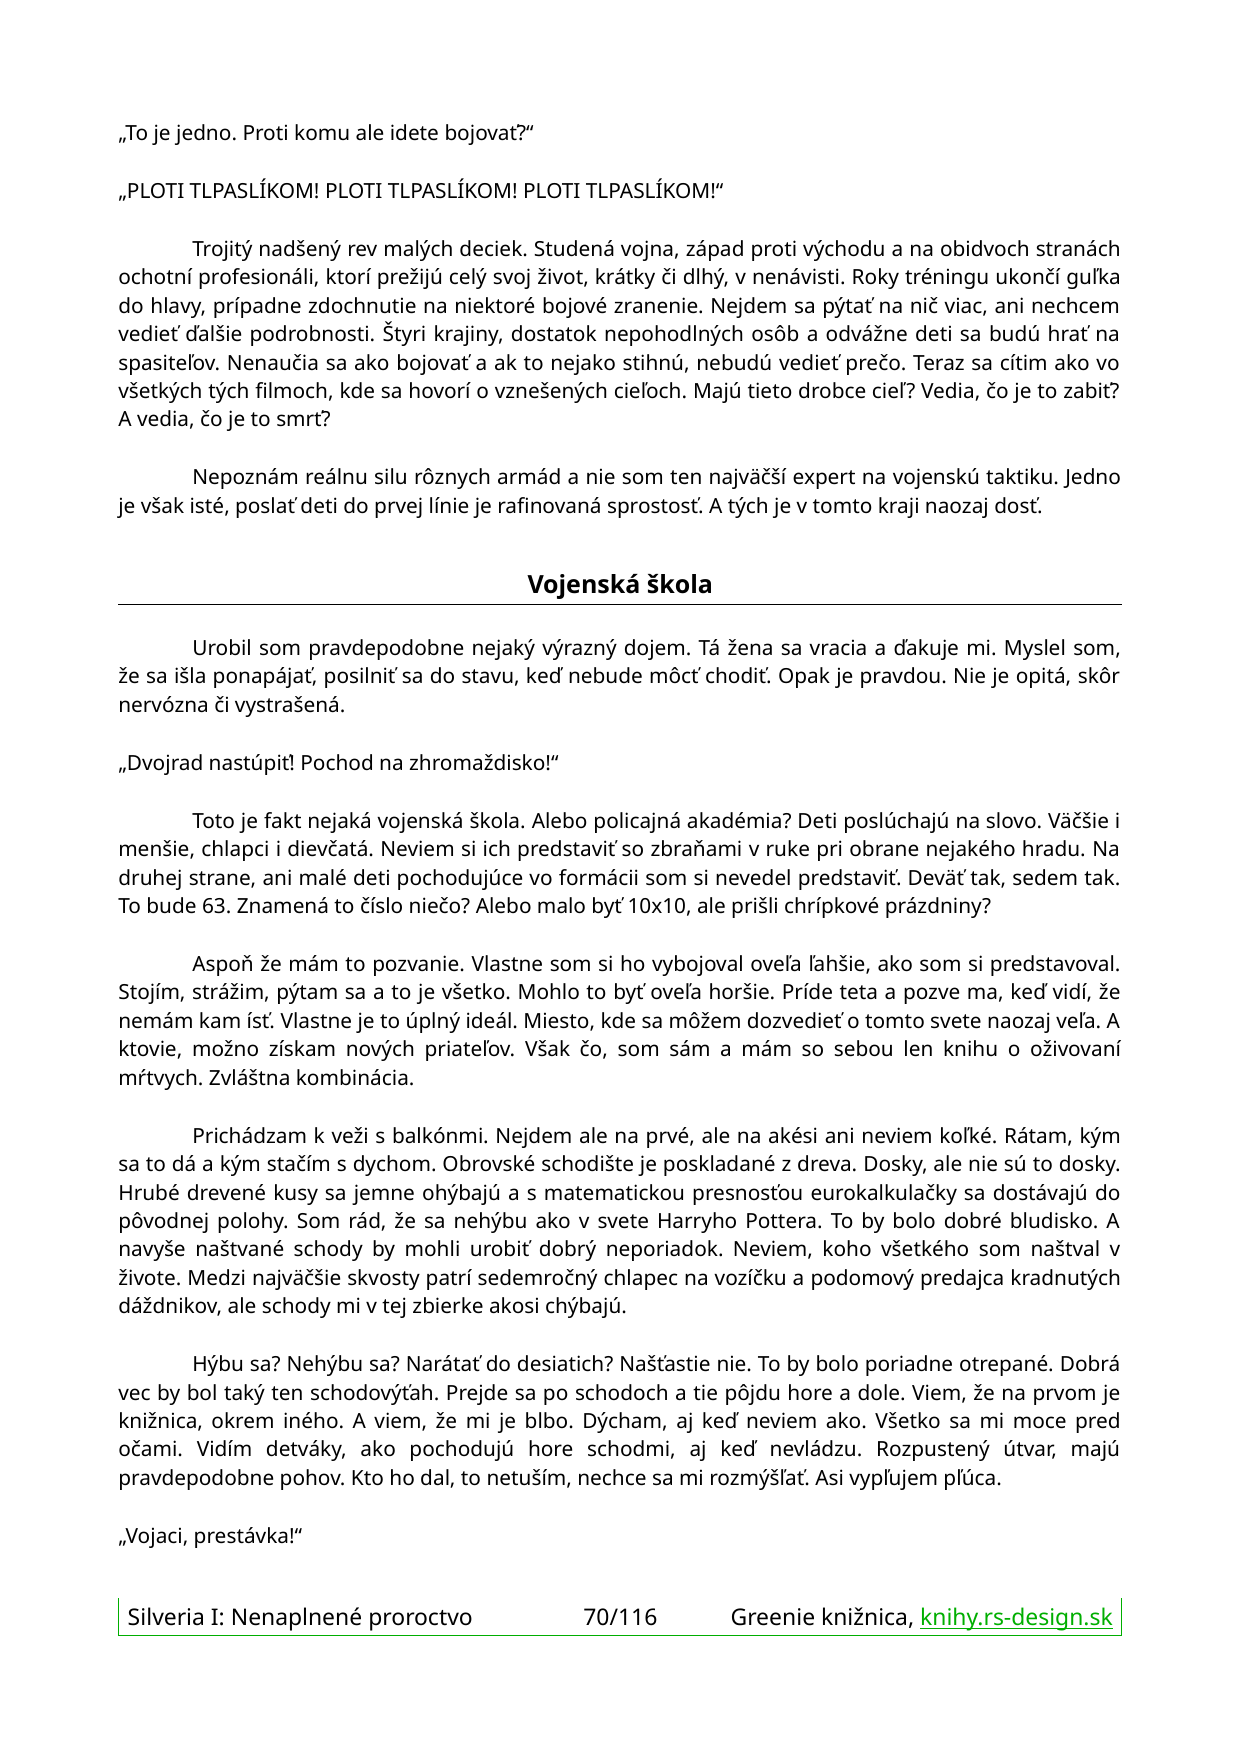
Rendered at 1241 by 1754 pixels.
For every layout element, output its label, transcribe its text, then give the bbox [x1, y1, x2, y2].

text Prichádzam k veži s balkónmi. Nejdem ale na prvé, ale na akési ani neviem koľké. Rátam, kým sa to dá a kým stačím s dychom. Obrovské schodište je poskladané z dreva. Dosky, ale nie sú to dosky. Hrubé drevené kusy sa jemne ohýbajú a s matematickou presnosťou eurokalkulačky sa dostávajú do pôvodnej polohy. Som rád, že sa nehýbu ako v svete Harryho Pottera. To by bolo dobré bludisko. A navyše naštvané schody by mohli urobiť dobrý neporiadok. Neviem, koho všetkého som naštval v živote. Medzi najväčšie skvosty patrí sedemročný chlapec na vozíčku a podomový predajca kradnutých dáždnikov, ale schody mi v tej zbierke akosi chýbajú. [118, 1121, 1122, 1320]
text Nepoznám reálnu silu rôznych armád a nie som ten najväčší expert na vojenskú taktiku. Jedno je však isté, poslať deti do prvej línie je rafinovaná sprostosť. A tých je v tomto kraji naozaj dosť. [118, 462, 1122, 519]
text Urobil som pravdepodobne nejaký výrazný dojem. Tá žena sa vracia a ďakuje mi. Myslel som, že sa išla ponapájať, posilniť sa do stavu, keď nebude môcť chodiť. Opak je pravdou. Nie je opitá, skôr nervózna či vystrašená. [118, 633, 1122, 718]
text Toto je fakt nejaká vojenská škola. Alebo policajná akadémia? Deti poslúchajú na slovo. Väčšie i menšie, chlapci i dievčatá. Neviem si ich predstaviť so zbraňami v ruke pri obrane nejakého hradu. Na druhej strane, ani malé deti pochodujúce vo formácii som si nevedel predstaviť. Deväť tak, sedem tak. To bude 63. Znamená to číslo niečo? Alebo malo byť 10x10, ale prišli chrípkové prázdniny? [118, 806, 1122, 919]
text Aspoň že mám to pozvanie. Vlastne som si ho vybojoval oveľa ľahšie, ako som si predstavoval. Stojím, strážim, pýtam sa a to je všetko. Mohlo to byť oveľa horšie. Príde teta a pozve ma, keď vidí, že nemám kam ísť. Vlastne je to úplný ideál. Miesto, kde sa môžem dozvedieť o tomto svete naozaj veľa. A ktovie, možno získam nových priateľov. Však čo, som sám a mám so sebou len knihu o oživovaní mŕtvych. Zvláštna kombinácia. [118, 949, 1122, 1091]
text „Dvojrad nastúpiť! Pochod na zhromaždisko!“ [118, 748, 1122, 776]
text „PLOTI TLPASLÍKOM! PLOTI TLPASLÍKOM! PLOTI TLPASLÍKOM!“ [118, 176, 1122, 204]
subtitle Vojenská škola [118, 564, 1122, 604]
text „To je jedno. Proti komu ale idete bojovať?“ [118, 118, 1122, 147]
text Trojitý nadšený rev malých deciek. Studená vojna, západ proti východu a na obidvoch stranách ochotní profesionáli, ktorí prežijú celý svoj život, krátky či dlhý, v nenávisti. Roky tréningu ukončí guľka do hlavy, prípadne zdochnutie na niektoré bojové zranenie. Nejdem sa pýtať na nič viac, ani nechcem vedieť ďalšie podrobnosti. Štyri krajiny, dostatok nepohodlných osôb a odvážne deti sa budú hrať na spasiteľov. Nenaučia sa ako bojovať a ak to nejako stihnú, nebudú vedieť prečo. Teraz sa cítim ako vo všetkých tých filmoch, kde sa hovorí o vznešených cieľoch. Majú tieto drobce cieľ? Vedia, čo je to zabiť? A vedia, čo je to smrť? [118, 234, 1122, 433]
text „Vojaci, prestávka!“ [118, 1521, 1122, 1549]
text Hýbu sa? Nehýbu sa? Narátať do desiatich? Našťastie nie. To by bolo poriadne otrepané. Dobrá vec by bol taký ten schodovýťah. Prejde sa po schodoch a tie pôjdu hore a dole. Viem, že na prvom je knižnica, okrem iného. A viem, že mi je blbo. Dýcham, aj keď neviem ako. Všetko sa mi moce pred očami. Vidím detváky, ako pochodujú hore schodmi, aj keď nevládzu. Rozpustený útvar, majú pravdepodobne pohov. Kto ho dal, to netuším, nechce sa mi rozmýšľať. Asi vypľujem pľúca. [118, 1349, 1122, 1491]
